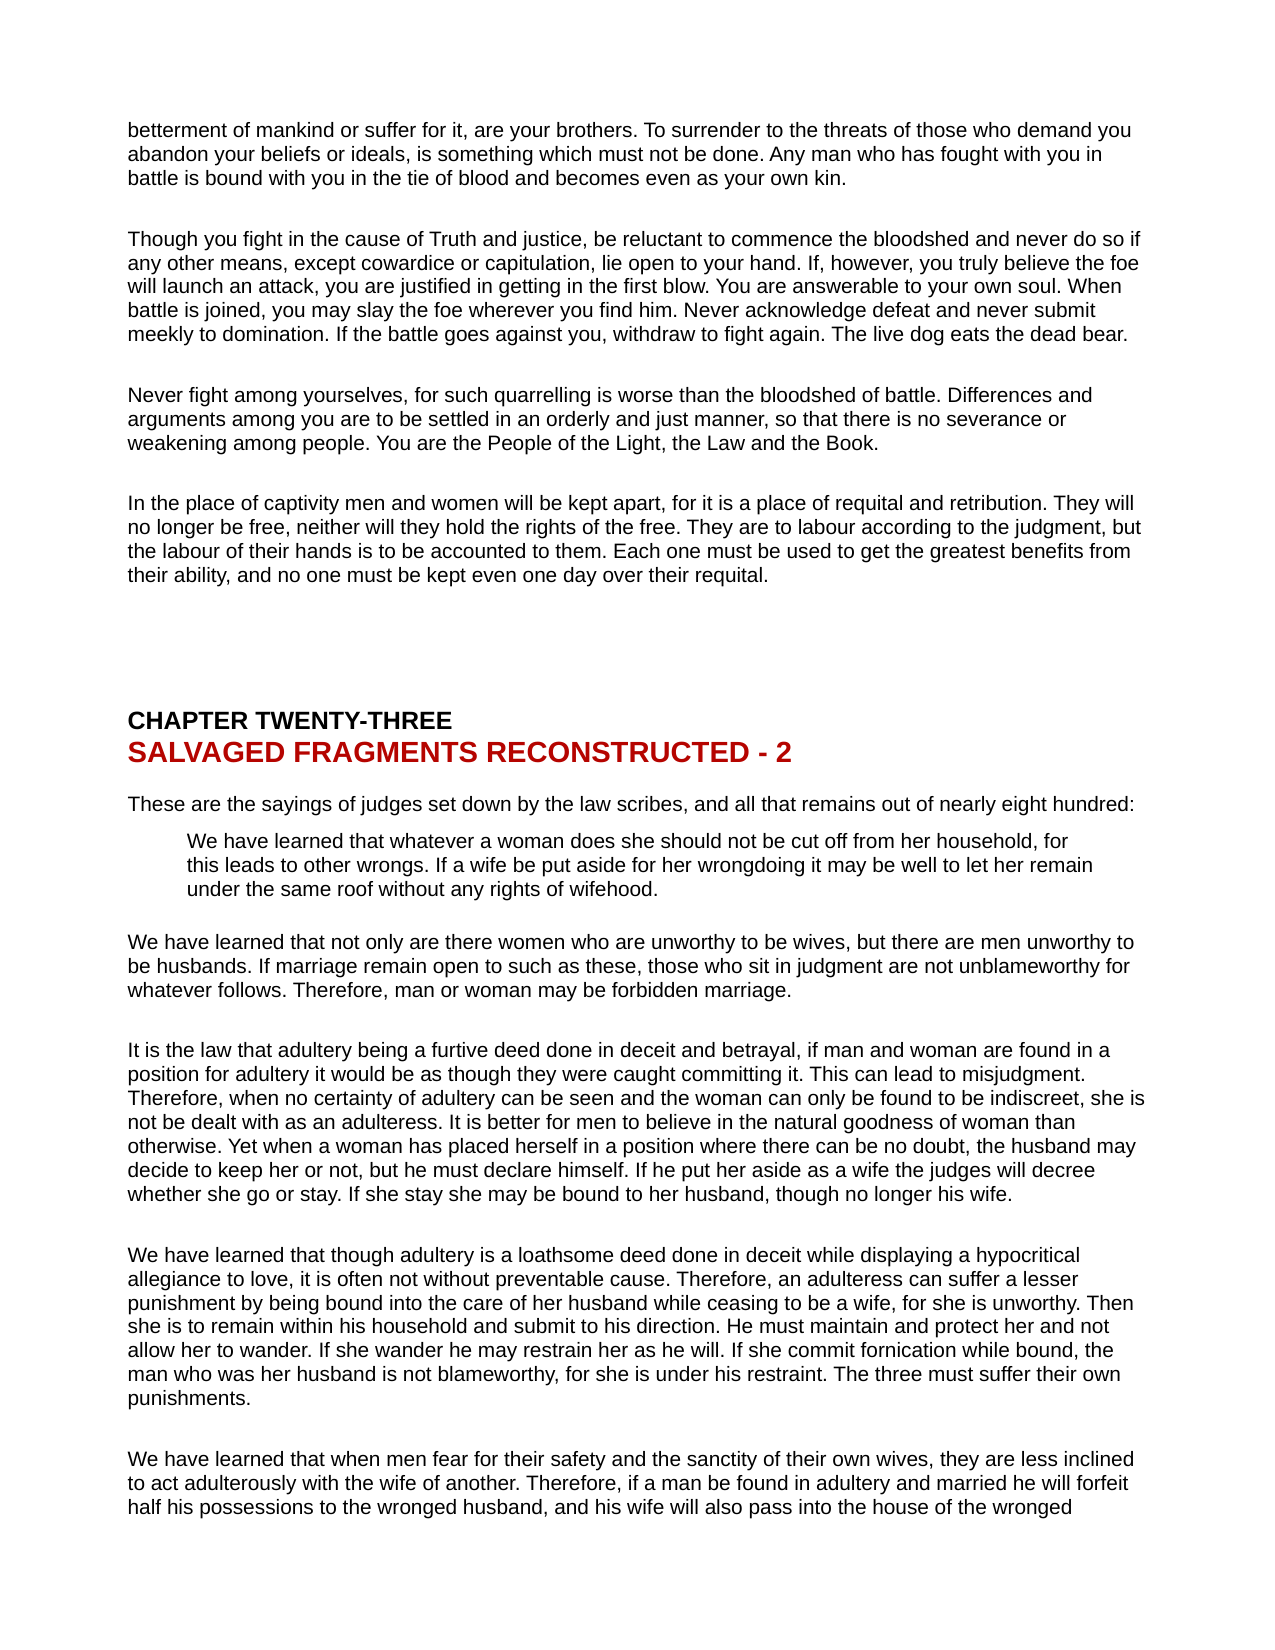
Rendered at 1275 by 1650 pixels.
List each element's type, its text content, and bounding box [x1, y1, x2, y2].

text CHAPTER TWENTY-THREE SALVAGED FRAGMENTS RECONSTRUCTED - 2 These are the sayings of judges set down by the law scribes, and all that remains out of nearly eight hundred: [127, 682, 1154, 816]
text We have learned that though adultery is a loathsome deed done in deceit while displaying a hypocritical allegiance to love, it is often not without preventable cause. Therefore, an adulteress can suffer a lesser punishment by being bound into the care of her husband while ceasing to be a wife, for she is unworthy. Then she is to remain within his household and submit to his direction. He must maintain and protect her and not allow her to wander. If she wander he may restrain her as he will. If she commit fornication while bound, the man who was her husband is not blameworthy, for she is under his restraint. The three must suffer their own punishments. [127, 1218, 1154, 1410]
text We have learned that when men fear for their safety and the sanctity of their own wives, they are less inclined to act adulterously with the wife of another. Therefore, if a man be found in adultery and married he will forfeit half his possessions to the wronged husband, and his wife will also pass into the house of the wronged [127, 1423, 1154, 1518]
text Never fight among yourselves, for such quarrelling is worse than the bloodshed of battle. Differences and arguments among you are to be settled in an orderly and just manner, so that there is no severance or weakening among people. You are the People of the Light, the Law and the Book. [127, 359, 1154, 454]
text We have learned that whatever a woman does she should not be cut off from her household, for this leads to other wrongs. If a wife be put aside for her wrongdoing it may be well to let her remain under the same roof without any rights of wifehood. [187, 828, 1095, 900]
text Though you fight in the cause of Truth and justice, be reluctant to commence the bloodshed and never do so if any other means, except cowardice or capitulation, lie open to your hand. If, however, you truly believe the foe will launch an attack, you are justified in getting in the first blow. You are answerable to your own soul. When battle is joined, you may slay the foe wherever you find him. Never acknowledge defeat and never submit meekly to domination. If the battle goes against you, withdraw to fight again. The live dog eats the dead bear. [127, 202, 1154, 346]
text betterment of mankind or suffer for it, are your brothers. To surrender to the threats of those who demand you abandon your beliefs or ideals, is something which must not be done. Any man who has fought with you in battle is bound with you in the tie of blood and becomes even as your own kin. [127, 118, 1154, 190]
text It is the law that adultery being a furtive deed done in deceit and betrayal, if man and woman are found in a position for adultery it would be as though they were caught committing it. This can lead to misjudgment. Therefore, when no certainty of adultery can be seen and the woman can only be found to be indiscreet, she is not be dealt with as an adulteress. It is better for men to believe in the natural goodness of woman than otherwise. Yet when a woman has placed herself in a position where there can be no doubt, the husband may decide to keep her or not, but he must declare himself. If he put her aside as a wife the judges will decree whether she go or stay. If she stay she may be bound to her husband, though no longer his wife. [127, 1014, 1154, 1206]
text In the place of captivity men and women will be kept apart, for it is a place of requital and retribution. They will no longer be free, neither will they hold the rights of the free. They are to labour according to the judgment, but the labour of their hands is to be accounted to them. Each one must be used to get the greatest benefits from their ability, and no one must be kept even one day over their requital. [127, 467, 1154, 587]
text We have learned that not only are there women who are unworthy to be wives, but there are men unworthy to be husbands. If marriage remain open to such as these, those who sit in judgment are not unblameworthy for whatever follows. Therefore, man or woman may be forbidden marriage. [127, 930, 1154, 1002]
